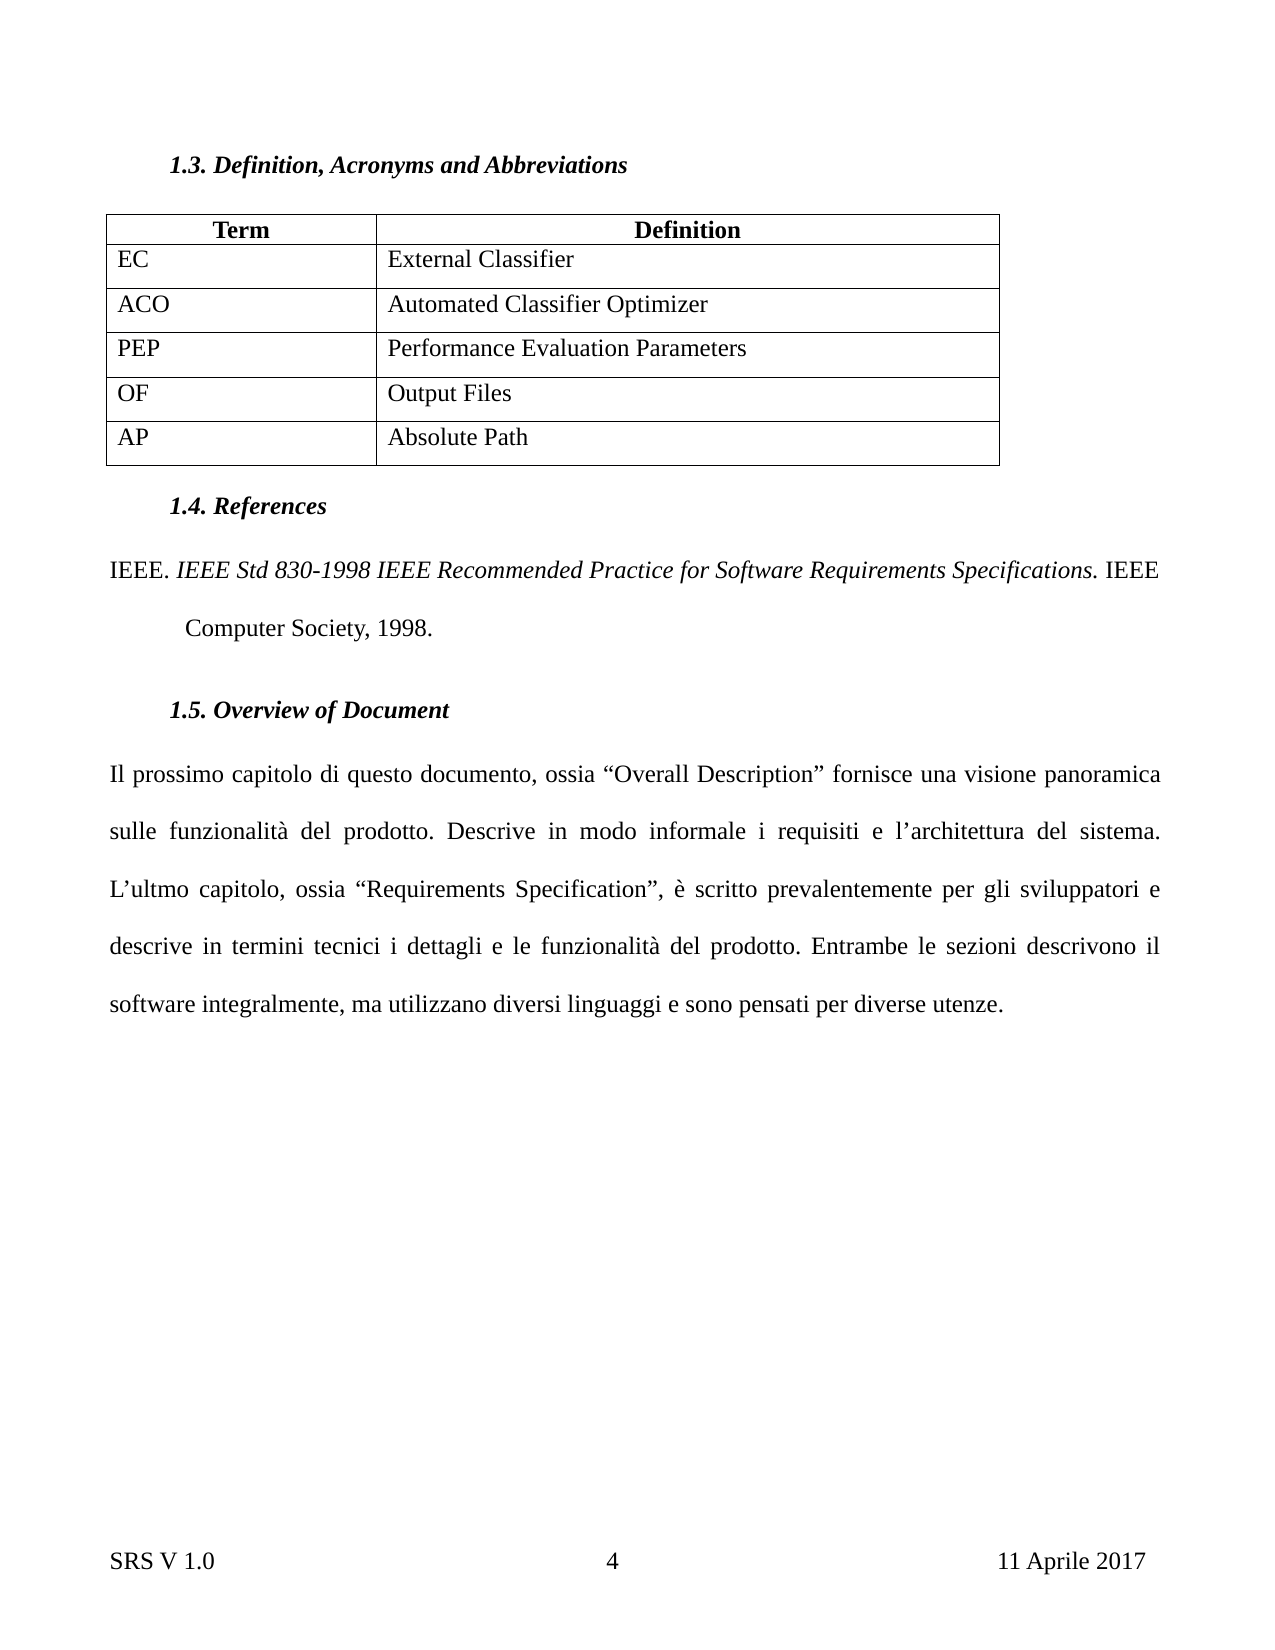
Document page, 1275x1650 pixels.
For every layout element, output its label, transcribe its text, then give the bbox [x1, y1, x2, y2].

subtitle 1.5. Overview of Document [109, 695, 1162, 724]
table_header Term [107, 215, 376, 243]
table_cell Absolute Path [377, 422, 999, 465]
text Il prossimo capitolo di questo documento, ossia “Overall Description” fornisce una visione panoramica sulle funzionalità del prodotto. Descrive in modo informale i requisiti e l’architettura del sistema. L’ultmo capitolo, ossia “Requirements Specification”, è scritto prevalentemente per gli sviluppatori e descrive in termini tecnici i dettagli e le funzionalità del prodotto. Entrambe le sezioni descrivono il software integralmente, ma utilizzano diversi linguaggi e sono pensati per diverse utenze. [109, 759, 1162, 1018]
table_cell Automated Classifier Optimizer [377, 289, 999, 332]
table_cell OF [107, 378, 376, 421]
table_cell Output Files [377, 378, 999, 421]
table_header Definition [377, 215, 999, 243]
subtitle 1.3. Definition, Acronyms and Abbreviations [109, 150, 1162, 179]
table_cell EC [107, 245, 376, 288]
table_cell ACO [107, 289, 376, 332]
table_cell AP [107, 422, 376, 465]
table_cell Performance Evaluation Parameters [377, 333, 999, 377]
subtitle 1.4. References [109, 491, 1162, 520]
table_cell PEP [107, 333, 376, 377]
table_cell External Classifier [377, 245, 999, 288]
text IEEE. IEEE Std 830-1998 IEEE Recommended Practice for Software Requirements Specifications. IEEE Computer Society, 1998. [109, 555, 1162, 641]
